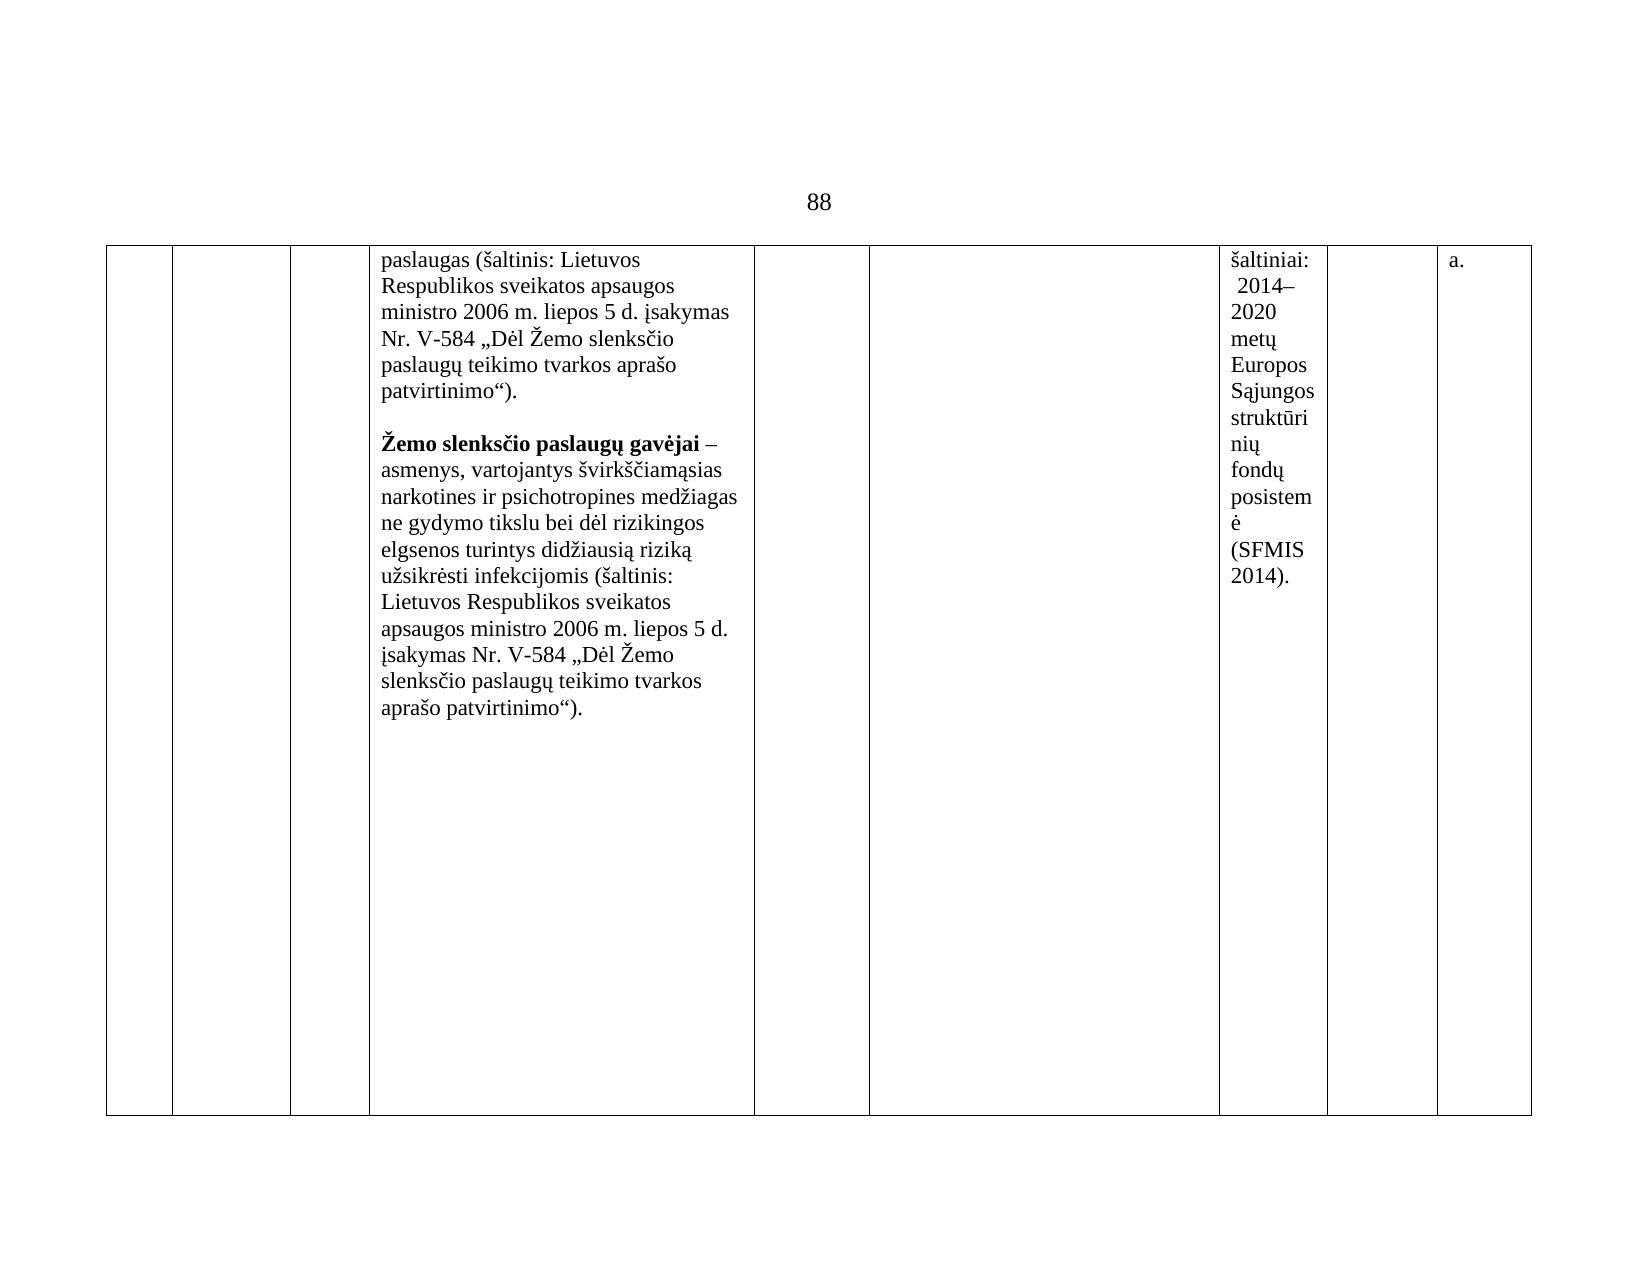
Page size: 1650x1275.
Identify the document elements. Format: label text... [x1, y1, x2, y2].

table_cell šaltiniai: 2014–2020 metų Europos Sąjungos struktūrinių fondų posistemė (SFMIS 2014). [1220, 246, 1327, 1115]
table_cell [173, 246, 290, 1115]
table_cell paslaugas (šaltinis: Lietuvos Respublikos sveikatos apsaugos ministro 2006 m. liepos 5 d. įsakymas Nr. V-584 „Dėl Žemo slenksčio paslaugų teikimo tvarkos aprašo patvirtinimo“). Žemo slenksčio paslaugų gavėjai – asmenys, vartojantys švirkščiamąsias narkotines ir psichotropines medžiagas ne gydymo tikslu bei dėl rizikingos elgsenos turintys didžiausią riziką užsikrėsti infekcijomis (šaltinis: Lietuvos Respublikos sveikatos apsaugos ministro 2006 m. liepos 5 d. įsakymas Nr. V-584 „Dėl Žemo slenksčio paslaugų teikimo tvarkos aprašo patvirtinimo“). [370, 246, 754, 1115]
table_cell [755, 246, 869, 1115]
table_cell [1328, 246, 1437, 1115]
table_cell a. [1438, 246, 1531, 1115]
table_cell [107, 246, 172, 1115]
table_cell [870, 246, 1219, 1115]
table_cell [291, 246, 369, 1115]
